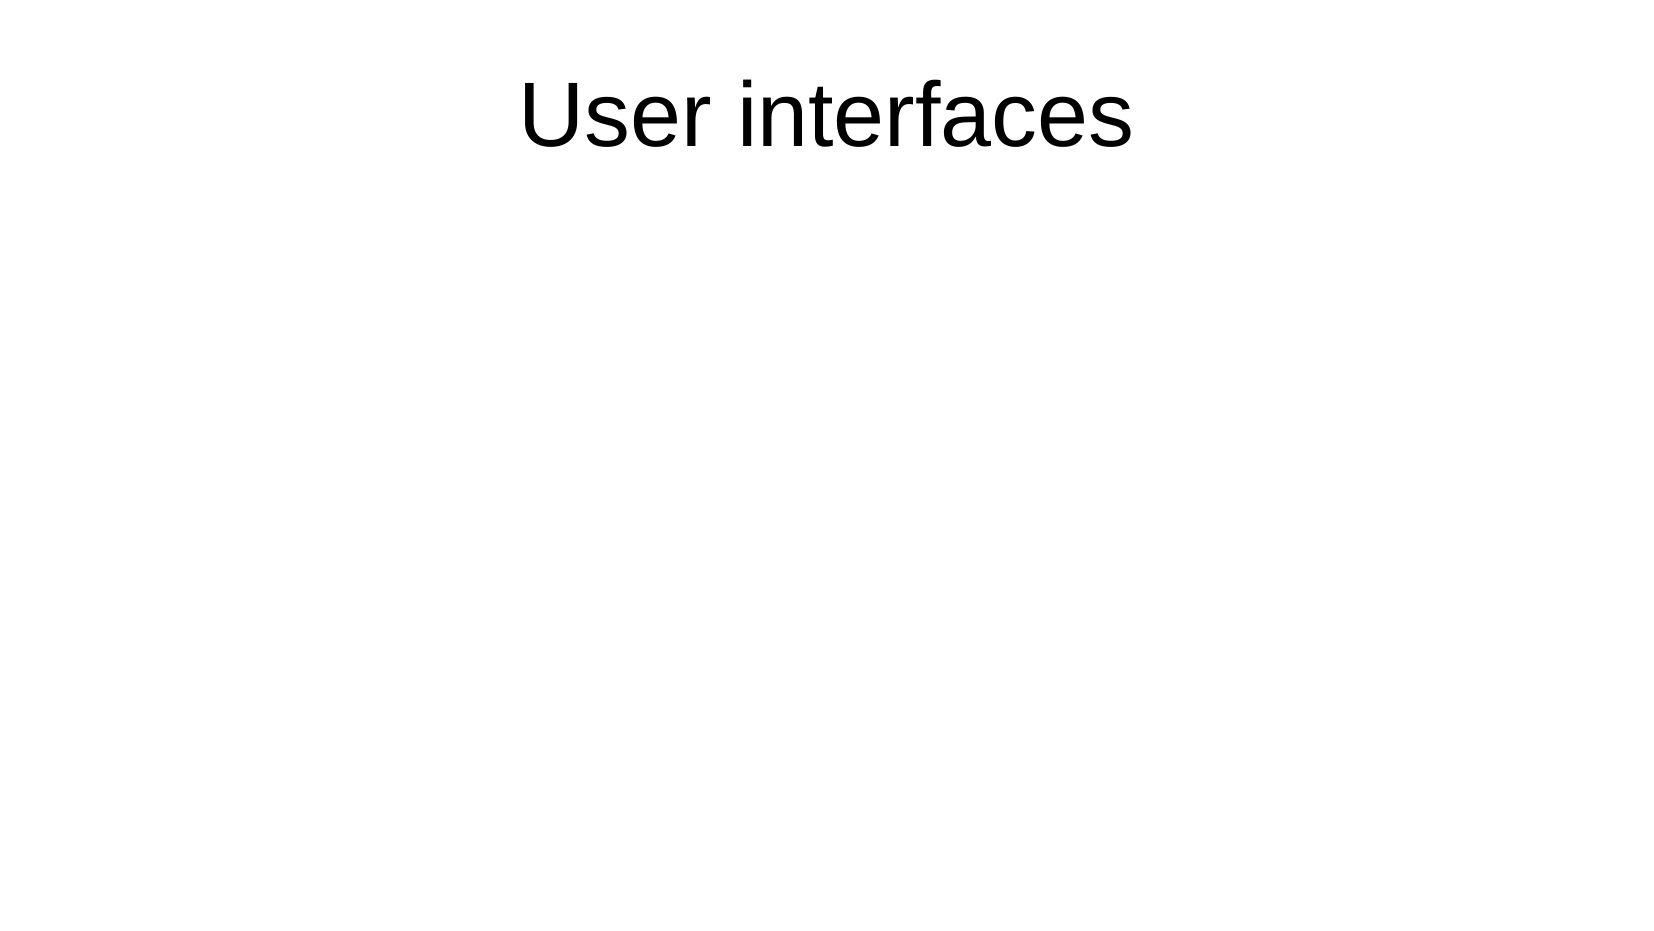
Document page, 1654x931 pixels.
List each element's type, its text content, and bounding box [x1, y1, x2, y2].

title User interfaces [82, 37, 1571, 193]
